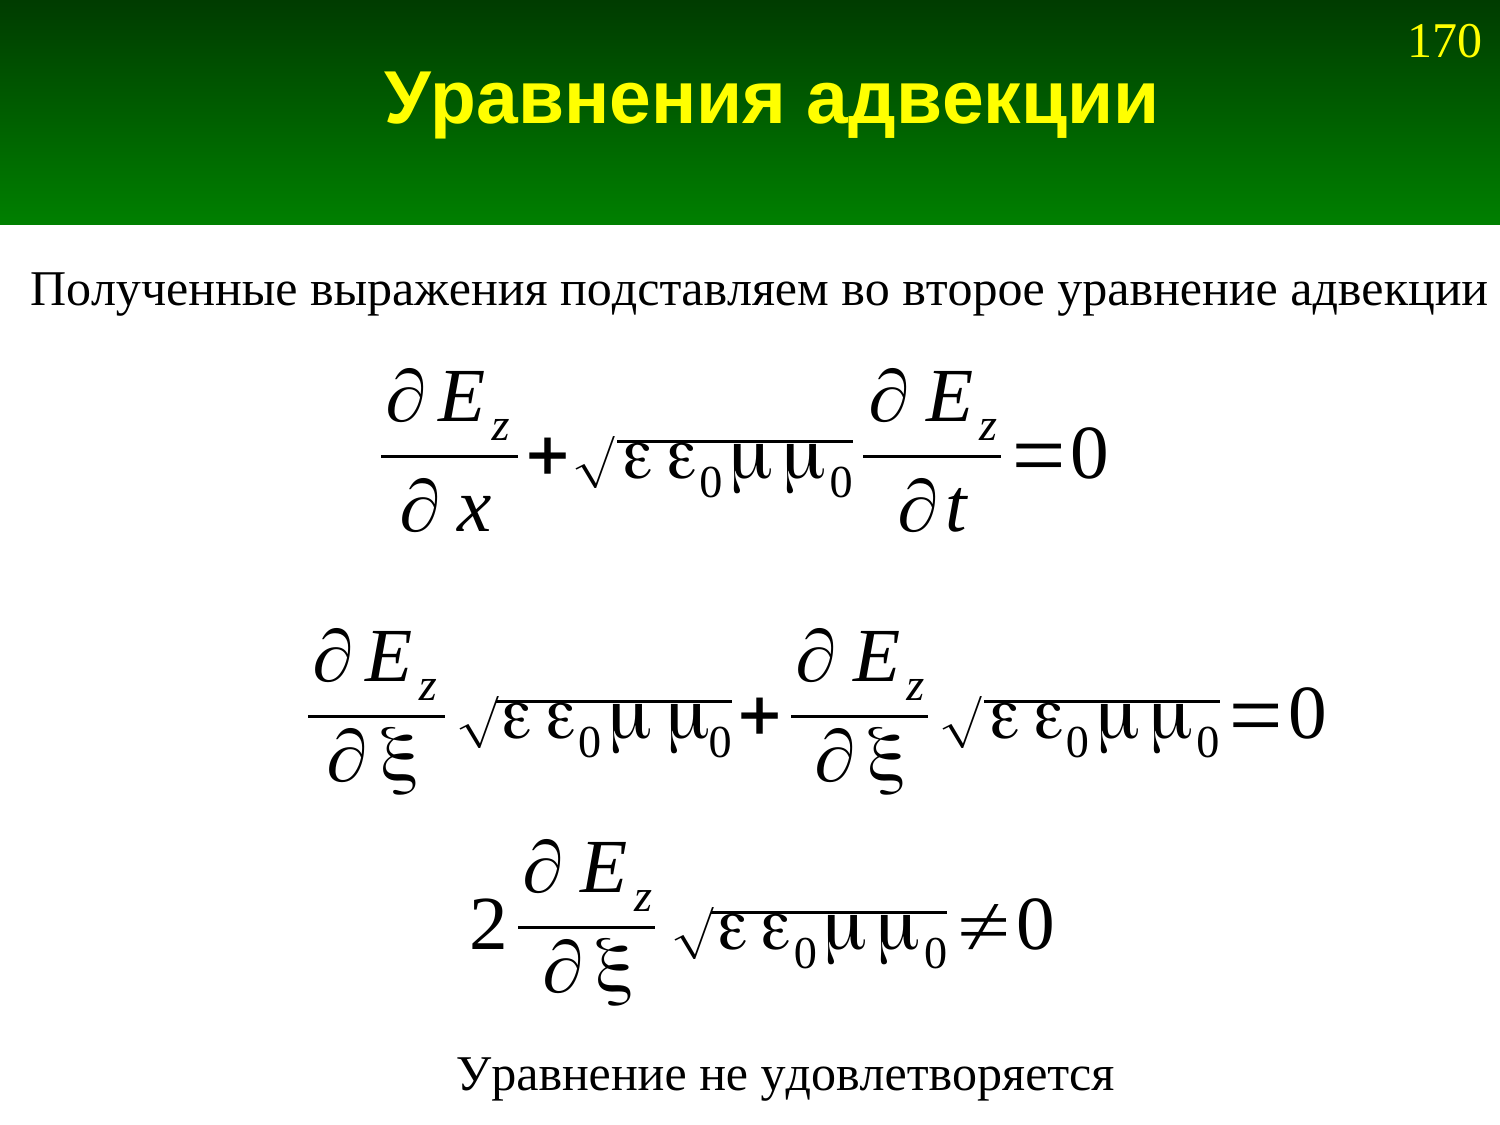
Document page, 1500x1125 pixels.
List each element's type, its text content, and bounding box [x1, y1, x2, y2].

chart [450, 825, 1075, 1010]
text_box Полученные выражения подставляем во второе уравнение адвекции [15, 248, 1500, 323]
chart [356, 354, 1132, 549]
chart [283, 614, 1347, 799]
title Уравнения адвекции [123, 0, 1399, 192]
text_box Уравнение не удовлетворяется [441, 1033, 1130, 1109]
